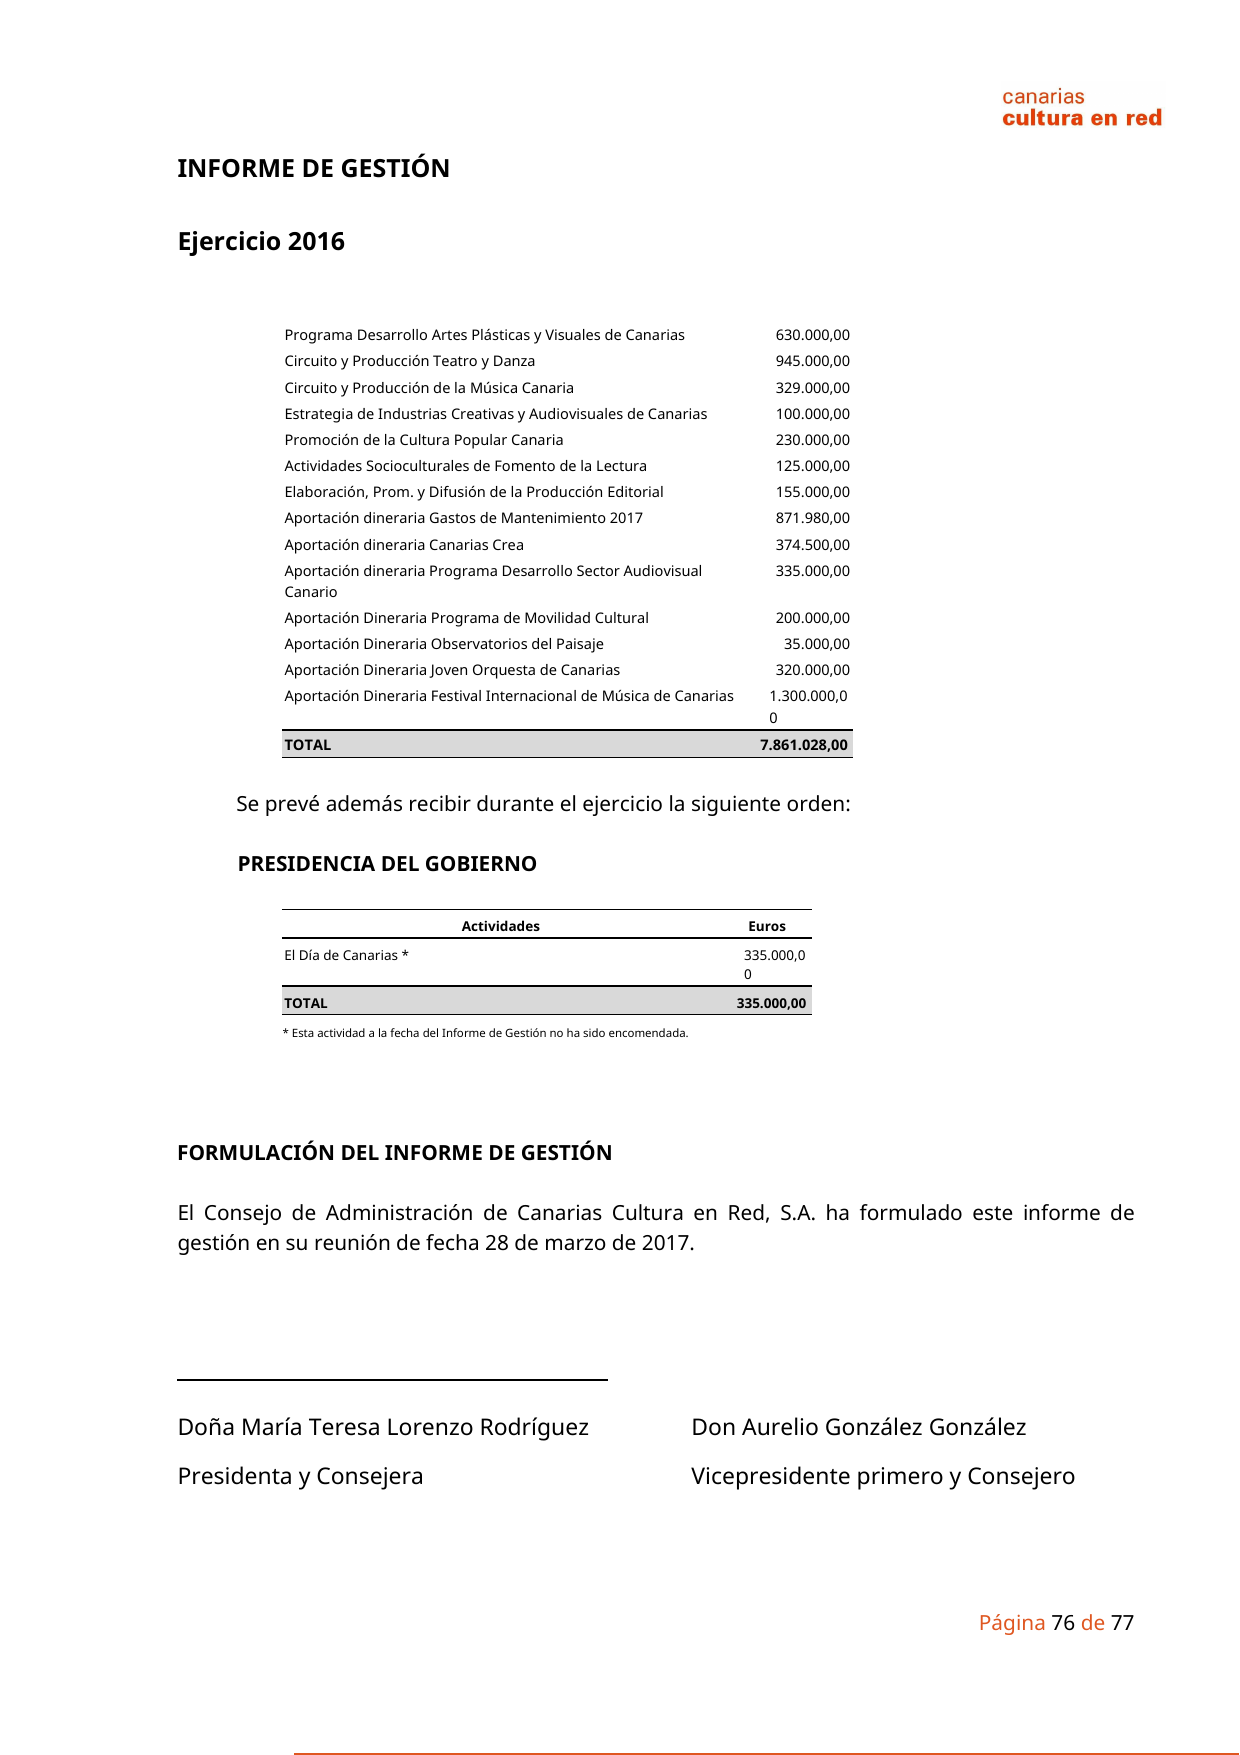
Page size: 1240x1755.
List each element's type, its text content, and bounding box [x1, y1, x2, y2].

table_cell 329.000,00 [760, 373, 853, 399]
table_cell 630.000,00 [760, 321, 853, 347]
table_cell Programa Desarrollo Artes Plásticas y Visuales de Canarias [282, 321, 760, 347]
table_cell [619, 1460, 661, 1593]
table_cell 35.000,00 [760, 629, 853, 656]
table_cell Aportación dineraria Gastos de Mantenimiento 2017 [282, 504, 760, 530]
table_cell 871.980,00 [760, 504, 853, 530]
table_cell Aportación dineraria Canarias Crea [282, 530, 760, 556]
table_header [619, 1410, 661, 1460]
table_cell TOTAL [282, 987, 737, 1014]
table_cell Presidenta y Consejera [177, 1460, 548, 1593]
table_cell Elaboración, Prom. y Difusión de la Producción Editorial [282, 478, 760, 503]
table_cell Circuito y Producción Teatro y Danza [282, 347, 760, 373]
table_cell El Día de Canarias * [282, 939, 737, 985]
table_header Don Aurelio González González [686, 1410, 1117, 1460]
text Se prevé además recibir durante el ejercicio la siguiente orden: [236, 789, 1137, 817]
table_cell [760, 286, 853, 321]
table_cell 155.000,00 [760, 478, 853, 503]
table_header [661, 1410, 686, 1460]
table_header Euros [737, 910, 812, 937]
table_cell 320.000,00 [760, 656, 853, 682]
table_header Doña María Teresa Lorenzo Rodríguez [177, 1410, 619, 1460]
table_cell Estrategia de Industrias Creativas y Audiovisuales de Canarias [282, 399, 760, 425]
subtitle FORMULACIÓN DEL INFORME DE GESTIÓN [177, 1138, 1147, 1167]
table_cell [661, 1460, 686, 1593]
table_cell 335.000,00 [737, 939, 812, 985]
table_cell TOTAL [282, 731, 760, 757]
table_cell 7.861.028,00 [760, 731, 853, 757]
table_cell Actividades Socioculturales de Fomento de la Lectura [282, 451, 760, 477]
table_cell Promoción de la Cultura Popular Canaria [282, 425, 760, 451]
table_cell 335.000,00 [737, 987, 812, 1014]
table_cell [282, 286, 760, 321]
text El Consejo de Administración de Canarias Cultura en Red, S.A. ha formulado este informe de gestión en su reunión de fecha 28 de marzo de 2017. [177, 1198, 1137, 1256]
table_cell 945.000,00 [760, 347, 853, 373]
table_cell Aportación Dineraria Festival Internacional de Música de Canarias [282, 682, 760, 729]
table_cell 100.000,00 [760, 399, 853, 425]
table_cell 374.500,00 [760, 530, 853, 556]
table_cell 1.300.000,00 [760, 682, 853, 729]
table_cell Aportación Dineraria Joven Orquesta de Canarias [282, 656, 760, 682]
table_cell Aportación dineraria Programa Desarrollo Sector Audiovisual Canario [282, 556, 760, 603]
table_cell [548, 1460, 619, 1593]
table_cell Aportación Dineraria Observatorios del Paisaje [282, 629, 760, 656]
table_header Actividades [282, 910, 737, 937]
table_cell 230.000,00 [760, 425, 853, 451]
table_cell 335.000,00 [760, 556, 853, 603]
subtitle PRESIDENCIA DEL GOBIERNO [237, 849, 1147, 877]
table_cell 125.000,00 [760, 451, 853, 477]
table_cell Circuito y Producción de la Música Canaria [282, 373, 760, 399]
table_cell 200.000,00 [760, 603, 853, 629]
table_cell Aportación Dineraria Programa de Movilidad Cultural [282, 603, 760, 629]
table_cell Vicepresidente primero y Consejero [686, 1460, 1117, 1593]
text * Esta actividad a la fecha del Informe de Gestión no ha sido encomendada. [177, 1015, 1151, 1043]
